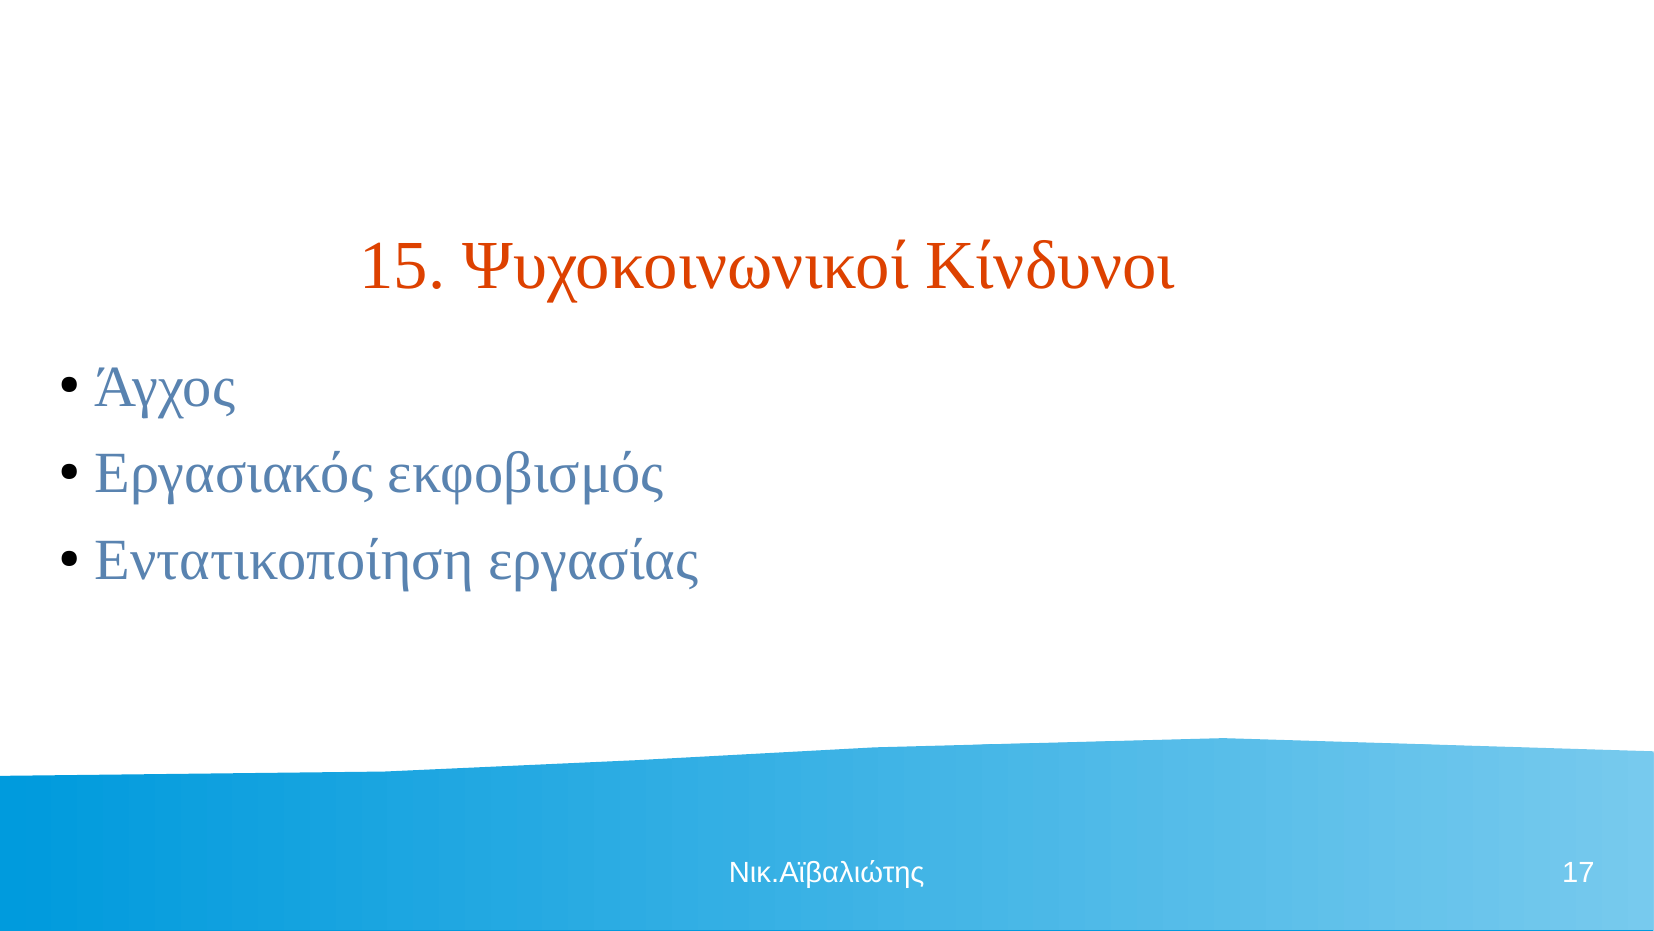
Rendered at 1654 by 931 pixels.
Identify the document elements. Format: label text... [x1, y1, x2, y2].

list Άγχος Εργασιακός εκφοβισμός Εντατικοποίηση εργασίας [59, 354, 1595, 739]
title 15. Ψυχοκοινωνικοί Κίνδυνοι [29, 177, 1506, 355]
